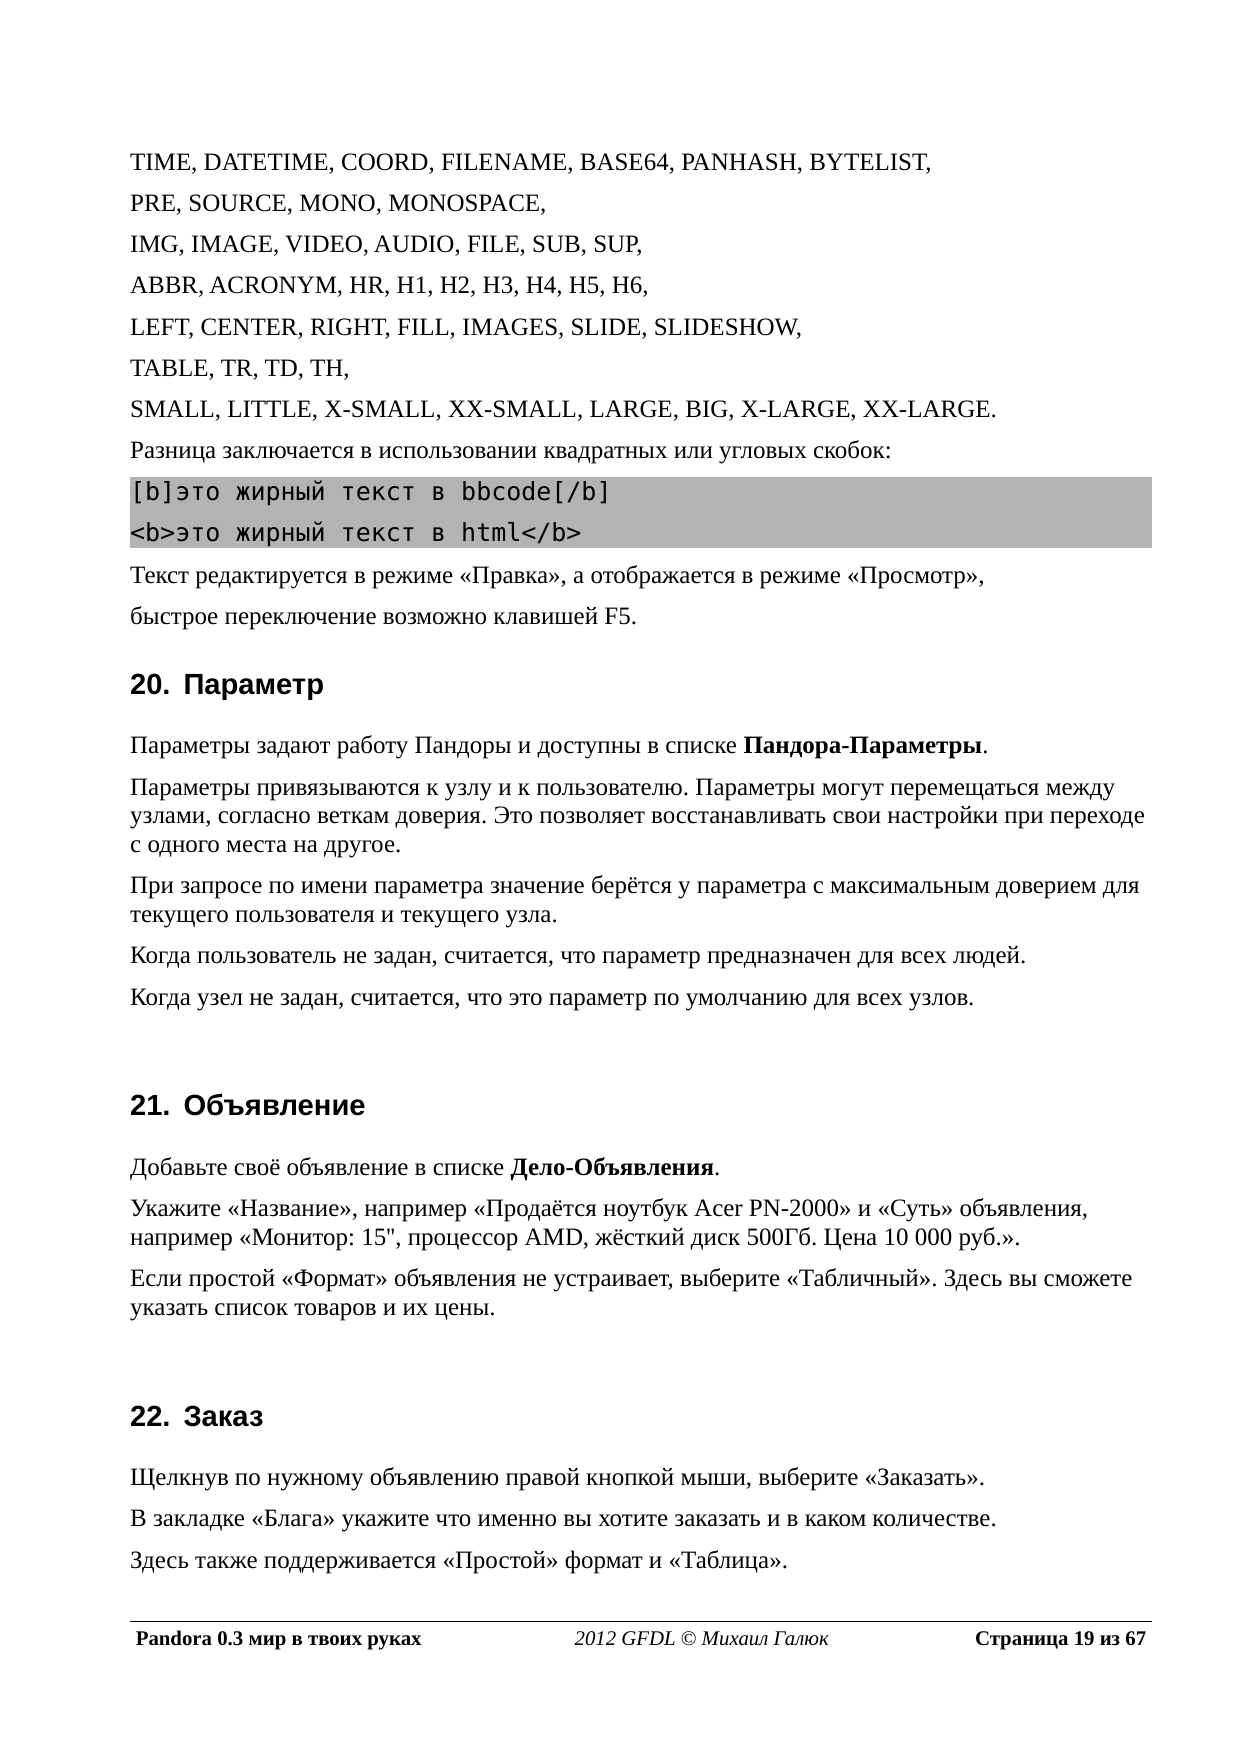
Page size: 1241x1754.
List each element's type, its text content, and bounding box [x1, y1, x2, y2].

text быстрое переключение возможно клавишей F5. [130, 601, 1152, 630]
text Укажите «Название», например «Продаётся ноутбук Acer PN-2000» и «Суть» объявления, например «Монитор: 15'', процессор AMD, жёсткий диск 500Гб. Цена 10 000 руб.». [130, 1193, 1152, 1251]
text SMALL, LITTLE, X-SMALL, XX-SMALL, LARGE, BIG, X-LARGE, XX-LARGE. [130, 394, 1152, 423]
text Щелкнув по нужному объявлению правой кнопкой мыши, выберите «Заказать». [130, 1462, 1152, 1491]
subtitle Параметр [130, 667, 1152, 700]
subtitle Объявление [130, 1088, 1152, 1122]
text Если простой «Формат» объявления не устраивает, выберите «Табличный». Здесь вы сможете указать список товаров и их цены. [130, 1263, 1152, 1321]
text [b]это жирный текст в bbcode[/b] [130, 477, 1152, 506]
text Текст редактируется в режиме «Правка», а отображается в режиме «Просмотр», [130, 560, 1152, 589]
text Параметры задают работу Пандоры и доступны в списке Пандора-Параметры. [130, 730, 1152, 759]
text ABBR, ACRONYM, HR, H1, H2, H3, H4, H5, H6, [130, 271, 1152, 299]
text PRE, SOURCE, MONO, MONOSPACE, [130, 188, 1152, 217]
text TIME, DATETIME, COORD, FILENAME, BASE64, PANHASH, BYTELIST, [130, 147, 1152, 176]
text При запросе по имени параметра значение берётся у параметра с максимальным доверием для текущего пользователя и текущего узла. [130, 870, 1152, 928]
text Добавьте своё объявление в списке Дело-Объявления. [130, 1152, 1152, 1181]
text Параметры привязываются к узлу и к пользователю. Параметры могут перемещаться между узлами, согласно веткам доверия. Это позволяет восстанавливать свои настройки при переходе с одного места на другое. [130, 772, 1152, 858]
text <b>это жирный текст в html</b> [130, 518, 1152, 548]
text Когда пользователь не задан, считается, что параметр предназначен для всех людей. [130, 940, 1152, 969]
subtitle Заказ [130, 1399, 1152, 1432]
text TABLE, TR, TD, TH, [130, 353, 1152, 382]
text Здесь также поддерживается «Простой» формат и «Таблица». [130, 1545, 1152, 1573]
text LEFT, CENTER, RIGHT, FILL, IMAGES, SLIDE, SLIDESHOW, [130, 312, 1152, 341]
text В закладке «Блага» укажите что именно вы хотите заказать и в каком количестве. [130, 1503, 1152, 1532]
text Когда узел не задан, считается, что это параметр по умолчанию для всех узлов. [130, 982, 1152, 1010]
text Разница заключается в использовании квадратных или угловых скобок: [130, 436, 1152, 464]
text IMG, IMAGE, VIDEO, AUDIO, FILE, SUB, SUP, [130, 229, 1152, 258]
